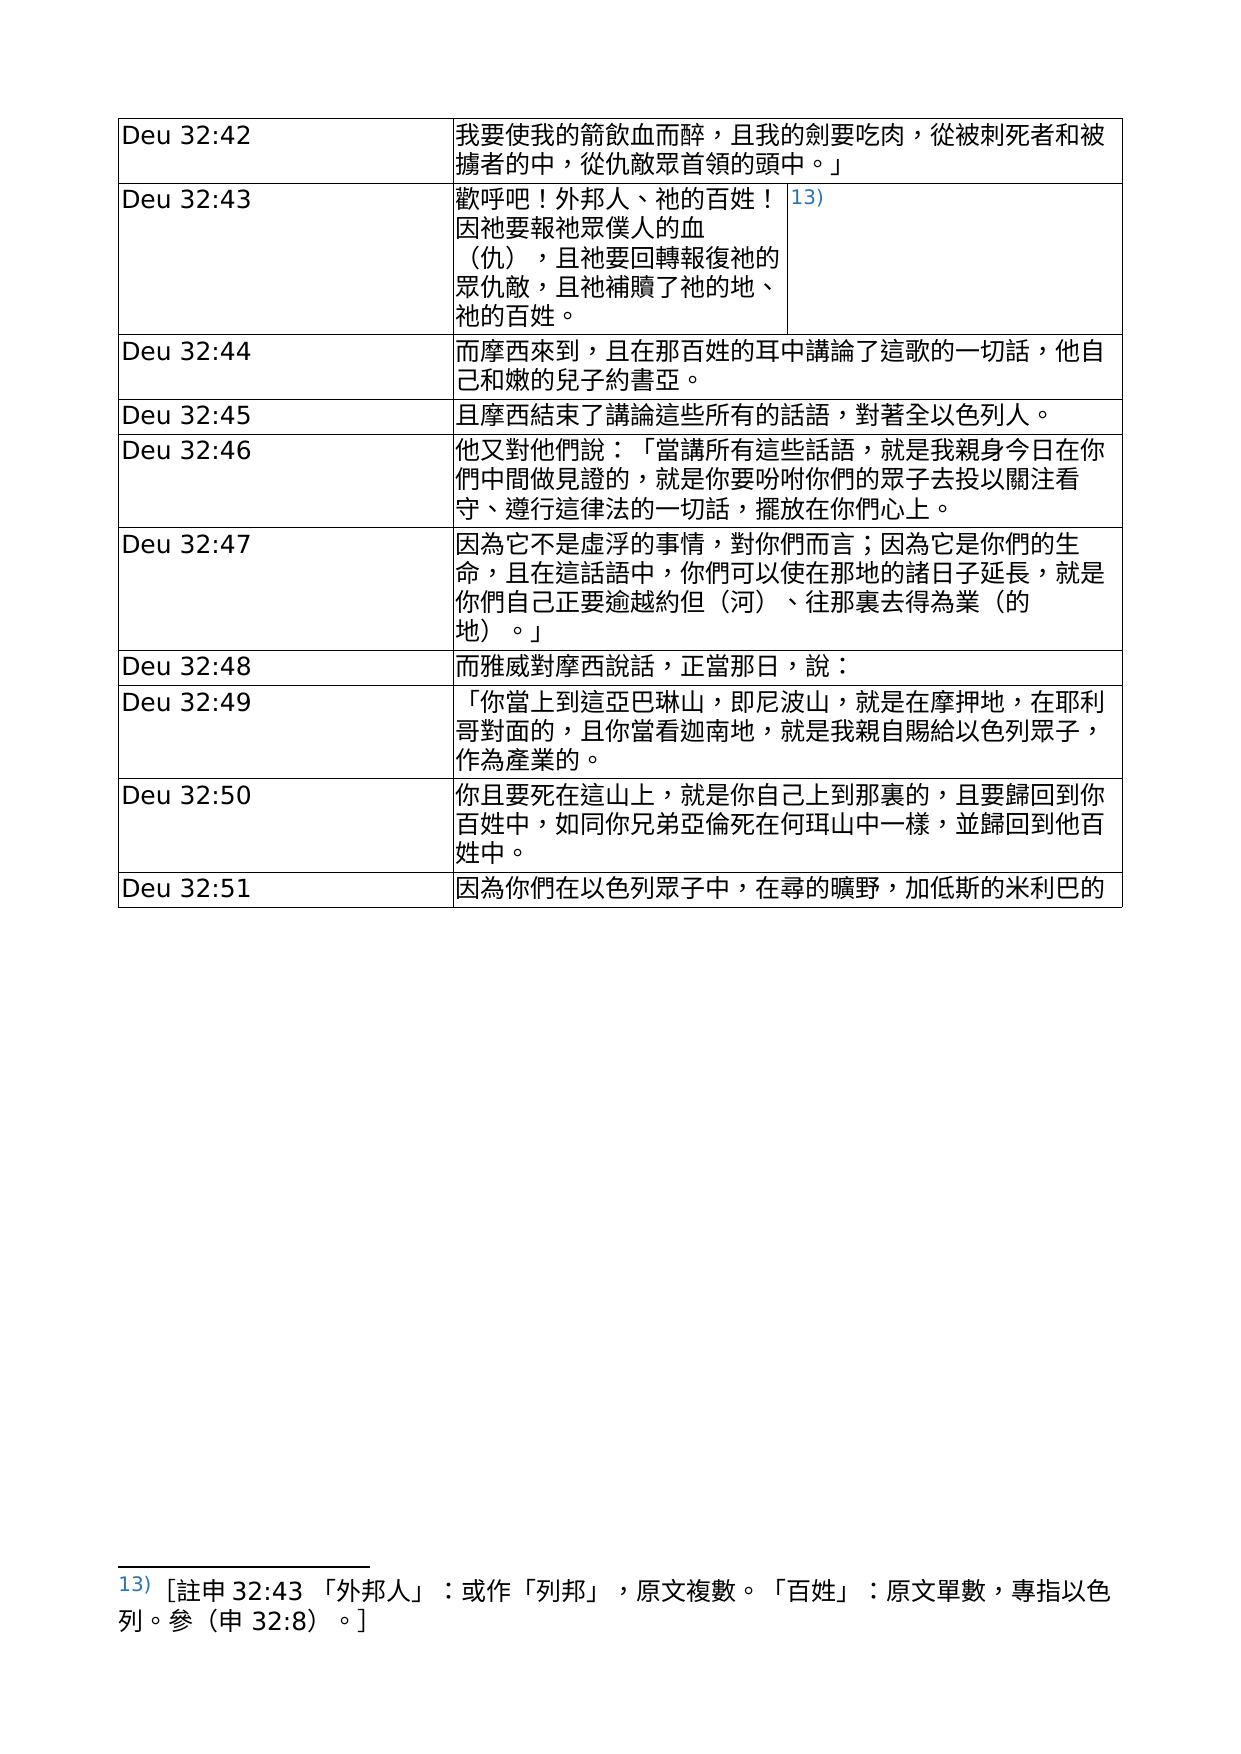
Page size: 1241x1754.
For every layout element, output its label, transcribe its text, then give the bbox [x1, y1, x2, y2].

table_cell Deu 32:46 [119, 435, 453, 527]
table_cell 而摩西來到，且在那百姓的耳中講論了這歌的一切話，他自己和嫩的兒子約書亞。 [454, 335, 1122, 398]
table_cell Deu 32:48 [119, 651, 453, 685]
table_cell Deu 32:42 [119, 119, 453, 182]
table_cell Deu 32:49 [119, 686, 453, 778]
table_cell 他又對他們說：「當講所有這些話語，就是我親身今日在你們中間做見證的，就是你要吩咐你們的眾子去投以關注看守、遵行這律法的一切話，擺放在你們心上。 [454, 435, 1122, 527]
table_cell 我要使我的箭飲血而醉，且我的劍要吃肉，從被刺死者和被擄者的中，從仇敵眾首領的頭中。」 [454, 119, 1122, 182]
table_cell Deu 32:43 [119, 184, 453, 334]
table_cell 因為它不是虛浮的事情，對你們而言；因為它是你們的生命，且在這話語中，你們可以使在那地的諸日子延長，就是你們自己正要逾越約但（河）、往那裏去得為業（的地）。」 [454, 528, 1122, 649]
table_cell [788, 184, 1122, 334]
table_cell Deu 32:44 [119, 335, 453, 398]
table_cell 而雅威對摩西說話，正當那日，說： [454, 651, 1122, 685]
table_cell Deu 32:47 [119, 528, 453, 649]
table_cell 且摩西結束了講論這些所有的話語，對著全以色列人。 [454, 400, 1122, 433]
table_cell 「你當上到這亞巴琳山，即尼波山，就是在摩押地，在耶利哥對面的，且你當看迦南地，就是我親自賜給以色列眾子，作為產業的。 [454, 686, 1122, 778]
table_cell Deu 32:45 [119, 400, 453, 433]
table_cell 因為你們在以色列眾子中，在尋的曠野，加低斯的米利巴的 [454, 873, 1122, 907]
table_cell 歡呼吧！外邦人、祂的百姓！因祂要報祂眾僕人的血（仇），且祂要回轉報復祂的眾仇敵，且祂補贖了祂的地、祂的百姓。 [454, 184, 787, 334]
table_cell Deu 32:51 [119, 873, 453, 907]
table_cell 你且要死在這山上，就是你自己上到那裏的，且要歸回到你百姓中，如同你兄弟亞倫死在何珥山中一樣，並歸回到他百姓中。 [454, 779, 1122, 872]
table_cell Deu 32:50 [119, 779, 453, 872]
